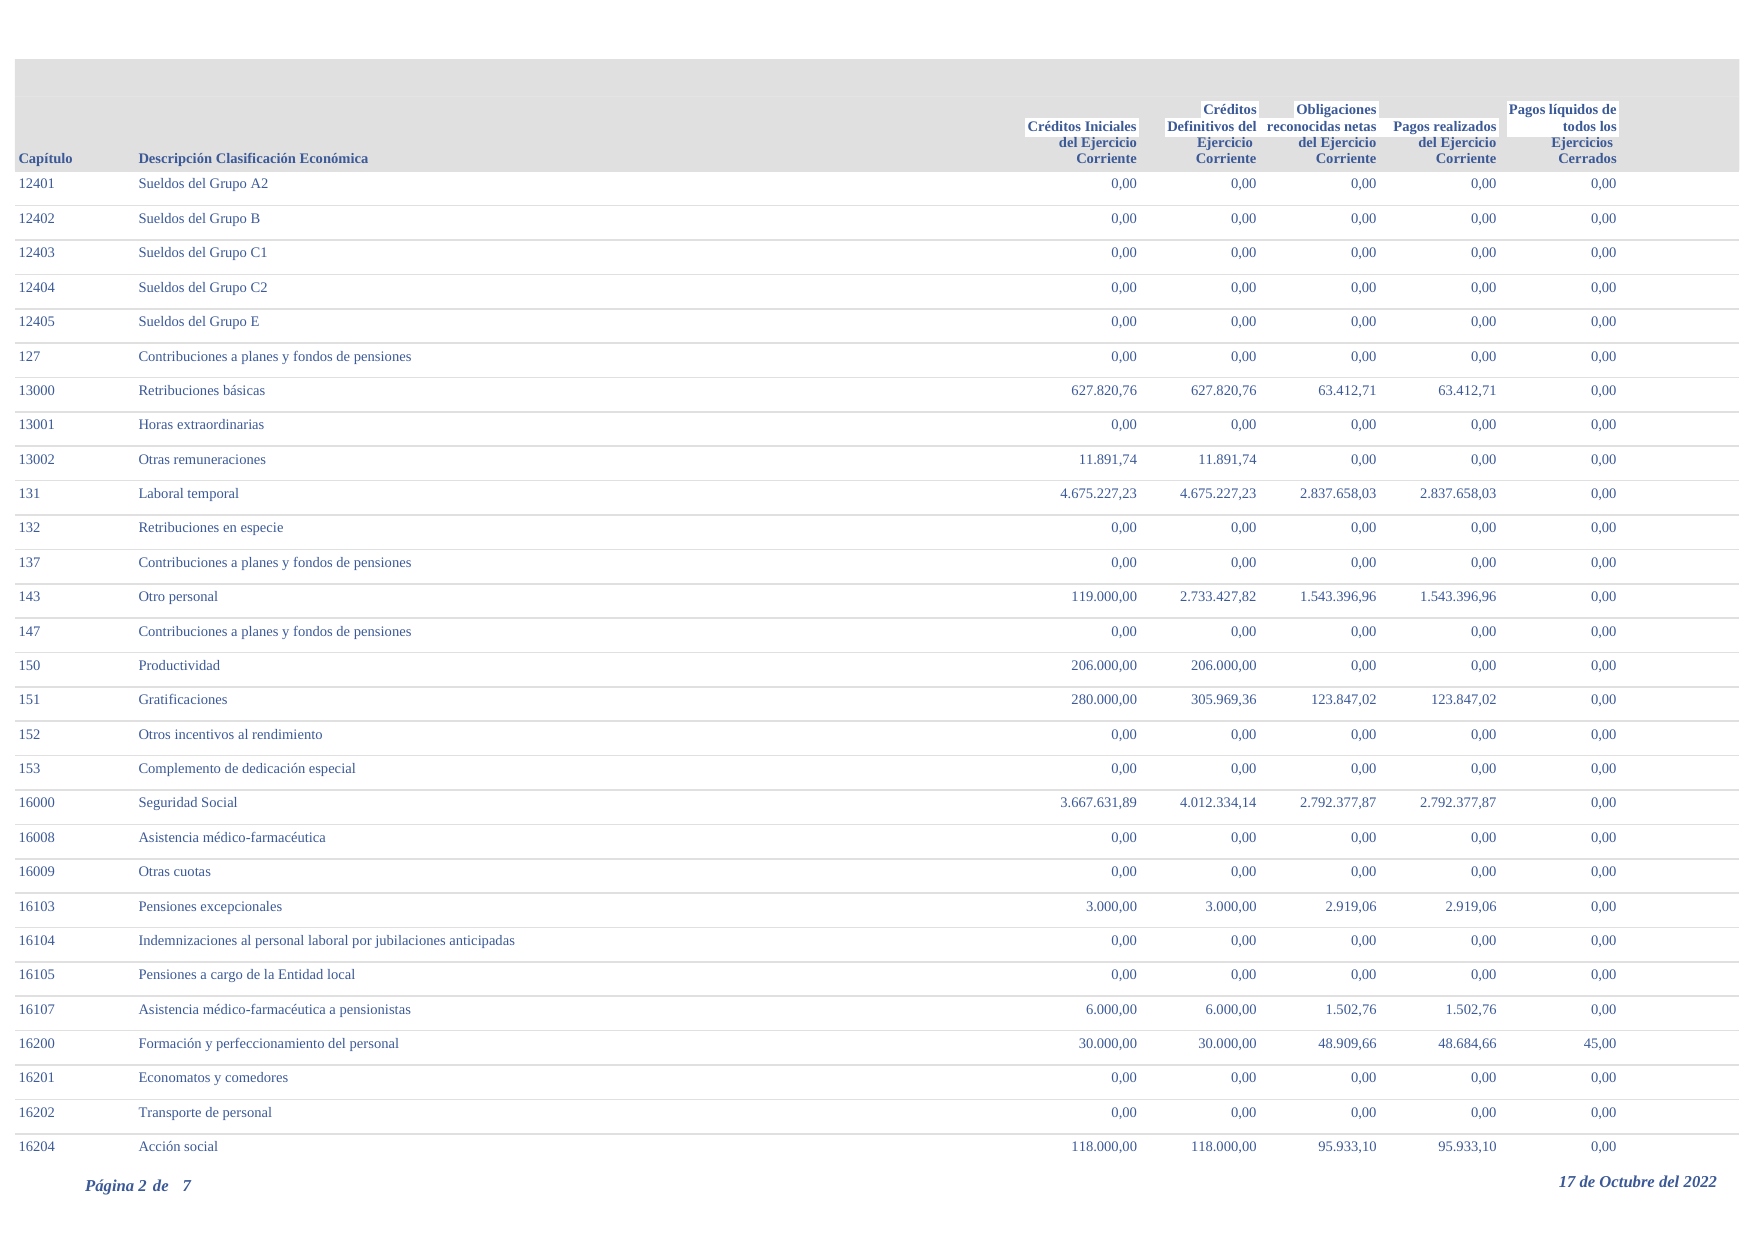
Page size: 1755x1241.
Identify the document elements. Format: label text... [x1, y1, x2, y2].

table_cell 16008 [15, 825, 105, 858]
table_cell 0,00 [1277, 241, 1397, 273]
table_cell 11.891,74 [1158, 447, 1277, 480]
table_cell 12405 [15, 310, 105, 342]
table_cell 0,00 [1158, 1100, 1277, 1133]
table_cell 0,00 [787, 344, 1158, 377]
table_cell 0,00 [1397, 344, 1524, 377]
table_cell 0,00 [1397, 275, 1524, 308]
table_cell 0,00 [1158, 963, 1277, 995]
table_cell Asistencia médico-farmacéutica a pensionistas [105, 997, 787, 1030]
table_cell 0,00 [787, 963, 1158, 995]
table_cell 0,00 [1158, 756, 1277, 789]
table_cell 13000 [15, 378, 105, 411]
table_cell 0,00 [1158, 619, 1277, 652]
table_cell 0,00 [1524, 481, 1739, 514]
table_cell 0,00 [1277, 310, 1397, 342]
table_cell 0,00 [1397, 619, 1524, 652]
table_cell 48.684,66 [1397, 1031, 1524, 1064]
table_cell 3.667.631,89 [787, 791, 1158, 823]
table_cell 0,00 [1524, 756, 1739, 789]
table_cell Acción social [105, 1135, 787, 1163]
table_cell 2.792.377,87 [1277, 791, 1397, 823]
table_cell 127 [15, 344, 105, 377]
table_cell 0,00 [1277, 963, 1397, 995]
table_cell 0,00 [1277, 550, 1397, 583]
table_cell Otros incentivos al rendimiento [105, 722, 787, 755]
table_cell Gratificaciones [105, 688, 787, 720]
table_cell 0,00 [1397, 963, 1524, 995]
table_cell 0,00 [787, 206, 1158, 239]
table_cell 153 [15, 756, 105, 789]
table_cell 131 [15, 481, 105, 514]
table_cell 0,00 [1524, 688, 1739, 720]
table_cell 95.933,10 [1277, 1135, 1397, 1163]
table_cell 0,00 [1158, 172, 1277, 205]
table_cell 0,00 [1524, 825, 1739, 858]
table_cell Asistencia médico-farmacéutica [105, 825, 787, 858]
table_cell 16202 [15, 1100, 105, 1133]
table_cell Otras cuotas [105, 860, 787, 892]
table_cell 0,00 [1524, 310, 1739, 342]
table_cell 12402 [15, 206, 105, 239]
table_cell 0,00 [1277, 653, 1397, 686]
table_cell Transporte de personal [105, 1100, 787, 1133]
table_cell 0,00 [1158, 516, 1277, 548]
table_cell 0,00 [1524, 378, 1739, 411]
table_cell 4.012.334,14 [1158, 791, 1277, 823]
table_cell 0,00 [1277, 275, 1397, 308]
table_cell 13002 [15, 447, 105, 480]
table_cell 0,00 [1277, 619, 1397, 652]
table_cell 0,00 [1158, 413, 1277, 445]
table_cell 0,00 [787, 516, 1158, 548]
table_cell 0,00 [1158, 344, 1277, 377]
table_cell 206.000,00 [787, 653, 1158, 686]
table_cell 0,00 [1524, 516, 1739, 548]
table_cell 0,00 [1397, 241, 1524, 273]
table_cell 0,00 [1524, 860, 1739, 892]
table_cell 6.000,00 [1158, 997, 1277, 1030]
table_cell 2.837.658,03 [1397, 481, 1524, 514]
table_cell 305.969,36 [1158, 688, 1277, 720]
table_cell 63.412,71 [1397, 378, 1524, 411]
table_cell 0,00 [787, 241, 1158, 273]
table_cell 0,00 [1277, 413, 1397, 445]
table_cell 0,00 [1524, 653, 1739, 686]
table_cell 3.000,00 [787, 894, 1158, 927]
table_cell 0,00 [1524, 791, 1739, 823]
table_cell 143 [15, 585, 105, 617]
table_cell Retribuciones en especie [105, 516, 787, 548]
table_cell 16107 [15, 997, 105, 1030]
table_cell 0,00 [787, 172, 1158, 205]
table_cell 0,00 [1397, 447, 1524, 480]
table_cell 118.000,00 [1158, 1135, 1277, 1163]
table_cell 16204 [15, 1135, 105, 1163]
table_cell 132 [15, 516, 105, 548]
table_cell 0,00 [1397, 310, 1524, 342]
table_cell 1.543.396,96 [1277, 585, 1397, 617]
table_cell 30.000,00 [787, 1031, 1158, 1064]
table_cell 0,00 [1524, 241, 1739, 273]
table_cell 0,00 [1277, 172, 1397, 205]
table_cell 0,00 [1158, 722, 1277, 755]
table_cell 0,00 [1277, 756, 1397, 789]
table_cell 0,00 [1397, 550, 1524, 583]
table_cell 0,00 [1397, 516, 1524, 548]
table_cell 0,00 [1158, 550, 1277, 583]
table_cell 0,00 [1277, 825, 1397, 858]
table_cell 16000 [15, 791, 105, 823]
table_cell Productividad [105, 653, 787, 686]
table_cell 1.502,76 [1277, 997, 1397, 1030]
table_cell 16009 [15, 860, 105, 892]
table_cell 0,00 [787, 310, 1158, 342]
table_cell 0,00 [1277, 206, 1397, 239]
table_cell 0,00 [787, 550, 1158, 583]
table_cell 0,00 [787, 275, 1158, 308]
table_cell Laboral temporal [105, 481, 787, 514]
table_cell Otro personal [105, 585, 787, 617]
table_cell 123.847,02 [1397, 688, 1524, 720]
table_cell 147 [15, 619, 105, 652]
table_cell 11.891,74 [787, 447, 1158, 480]
table_cell 0,00 [1397, 928, 1524, 961]
table_cell 0,00 [1397, 825, 1524, 858]
table_cell 150 [15, 653, 105, 686]
table_cell 4.675.227,23 [787, 481, 1158, 514]
table_cell 0,00 [1277, 344, 1397, 377]
table_cell Contribuciones a planes y fondos de pensiones [105, 550, 787, 583]
table_cell 206.000,00 [1158, 653, 1277, 686]
table_cell 1.543.396,96 [1397, 585, 1524, 617]
table_cell 0,00 [1524, 963, 1739, 995]
table_cell 12404 [15, 275, 105, 308]
table_cell 0,00 [1277, 516, 1397, 548]
table_cell 0,00 [1277, 928, 1397, 961]
table_cell 0,00 [1524, 413, 1739, 445]
table_cell Formación y perfeccionamiento del personal [105, 1031, 787, 1064]
table_cell 0,00 [787, 722, 1158, 755]
table_cell 0,00 [1524, 997, 1739, 1030]
table_cell 0,00 [1524, 344, 1739, 377]
table_cell 0,00 [1277, 1100, 1397, 1133]
table_cell 6.000,00 [787, 997, 1158, 1030]
table_cell 0,00 [1397, 1066, 1524, 1098]
table_cell 0,00 [1397, 172, 1524, 205]
table_cell Sueldos del Grupo E [105, 310, 787, 342]
table_cell Indemnizaciones al personal laboral por jubilaciones anticipadas [105, 928, 787, 961]
table_cell 0,00 [787, 825, 1158, 858]
table_cell 0,00 [1397, 1100, 1524, 1133]
table_cell Otras remuneraciones [105, 447, 787, 480]
table_cell 0,00 [1158, 241, 1277, 273]
table_cell Contribuciones a planes y fondos de pensiones [105, 619, 787, 652]
table_cell 12401 [15, 172, 105, 205]
table_cell Pensiones a cargo de la Entidad local [105, 963, 787, 995]
table_cell 627.820,76 [787, 378, 1158, 411]
table_cell 0,00 [1277, 447, 1397, 480]
table_cell 0,00 [1524, 206, 1739, 239]
table_cell 45,00 [1524, 1031, 1739, 1064]
table_cell 0,00 [1277, 722, 1397, 755]
table_cell 0,00 [787, 928, 1158, 961]
table_cell 16104 [15, 928, 105, 961]
table_cell 0,00 [1524, 722, 1739, 755]
table_cell 151 [15, 688, 105, 720]
table_cell 0,00 [1524, 550, 1739, 583]
table_cell 95.933,10 [1397, 1135, 1524, 1163]
table_cell 16105 [15, 963, 105, 995]
table_cell 0,00 [1158, 1066, 1277, 1098]
table_cell 0,00 [1158, 825, 1277, 858]
table_cell 0,00 [1158, 275, 1277, 308]
table_cell Contribuciones a planes y fondos de pensiones [105, 344, 787, 377]
table_cell 0,00 [787, 860, 1158, 892]
table_cell 16103 [15, 894, 105, 927]
table_cell Retribuciones básicas [105, 378, 787, 411]
table_cell 0,00 [1397, 653, 1524, 686]
table_cell 0,00 [1524, 275, 1739, 308]
table_cell 118.000,00 [787, 1135, 1158, 1163]
table_cell 119.000,00 [787, 585, 1158, 617]
table_cell 63.412,71 [1277, 378, 1397, 411]
table_cell 0,00 [787, 413, 1158, 445]
table_cell 0,00 [1524, 928, 1739, 961]
table_cell 0,00 [1158, 928, 1277, 961]
table_cell 0,00 [1397, 206, 1524, 239]
table_cell 0,00 [1524, 1066, 1739, 1098]
table_cell 2.919,06 [1397, 894, 1524, 927]
table_cell 0,00 [787, 619, 1158, 652]
table_cell 123.847,02 [1277, 688, 1397, 720]
table_cell Pensiones excepcionales [105, 894, 787, 927]
table_cell Economatos y comedores [105, 1066, 787, 1098]
table_cell 13001 [15, 413, 105, 445]
table_cell 0,00 [787, 756, 1158, 789]
table_cell 0,00 [1397, 413, 1524, 445]
table_cell 2.733.427,82 [1158, 585, 1277, 617]
table_cell 0,00 [1277, 860, 1397, 892]
table_cell Sueldos del Grupo B [105, 206, 787, 239]
table_cell 0,00 [1524, 585, 1739, 617]
table_cell 137 [15, 550, 105, 583]
table_cell Sueldos del Grupo C1 [105, 241, 787, 273]
table_cell 0,00 [1158, 860, 1277, 892]
table_cell Sueldos del Grupo A2 [105, 172, 787, 205]
table_cell 48.909,66 [1277, 1031, 1397, 1064]
table_cell 0,00 [1397, 756, 1524, 789]
table_cell 2.837.658,03 [1277, 481, 1397, 514]
table_cell 4.675.227,23 [1158, 481, 1277, 514]
table_cell 0,00 [1524, 1135, 1739, 1163]
table_cell 280.000,00 [787, 688, 1158, 720]
table_cell Horas extraordinarias [105, 413, 787, 445]
table_cell 0,00 [1277, 1066, 1397, 1098]
table_cell 627.820,76 [1158, 378, 1277, 411]
table_cell 0,00 [1524, 894, 1739, 927]
table_cell 0,00 [1524, 172, 1739, 205]
table_cell 0,00 [1524, 1100, 1739, 1133]
table_cell 0,00 [787, 1100, 1158, 1133]
table_cell 0,00 [1524, 619, 1739, 652]
table_cell 2.919,06 [1277, 894, 1397, 927]
table_cell 12403 [15, 241, 105, 273]
table_cell 0,00 [787, 1066, 1158, 1098]
table_cell 16200 [15, 1031, 105, 1064]
table_cell 1.502,76 [1397, 997, 1524, 1030]
table_cell 0,00 [1158, 310, 1277, 342]
table_cell 2.792.377,87 [1397, 791, 1524, 823]
table_cell 3.000,00 [1158, 894, 1277, 927]
table_cell 0,00 [1397, 722, 1524, 755]
table_cell 30.000,00 [1158, 1031, 1277, 1064]
table_cell 0,00 [1158, 206, 1277, 239]
table_cell Sueldos del Grupo C2 [105, 275, 787, 308]
table_cell 16201 [15, 1066, 105, 1098]
table_cell 0,00 [1397, 860, 1524, 892]
table_cell 0,00 [1524, 447, 1739, 480]
table_cell 152 [15, 722, 105, 755]
table_cell Complemento de dedicación especial [105, 756, 787, 789]
table_cell Seguridad Social [105, 791, 787, 823]
